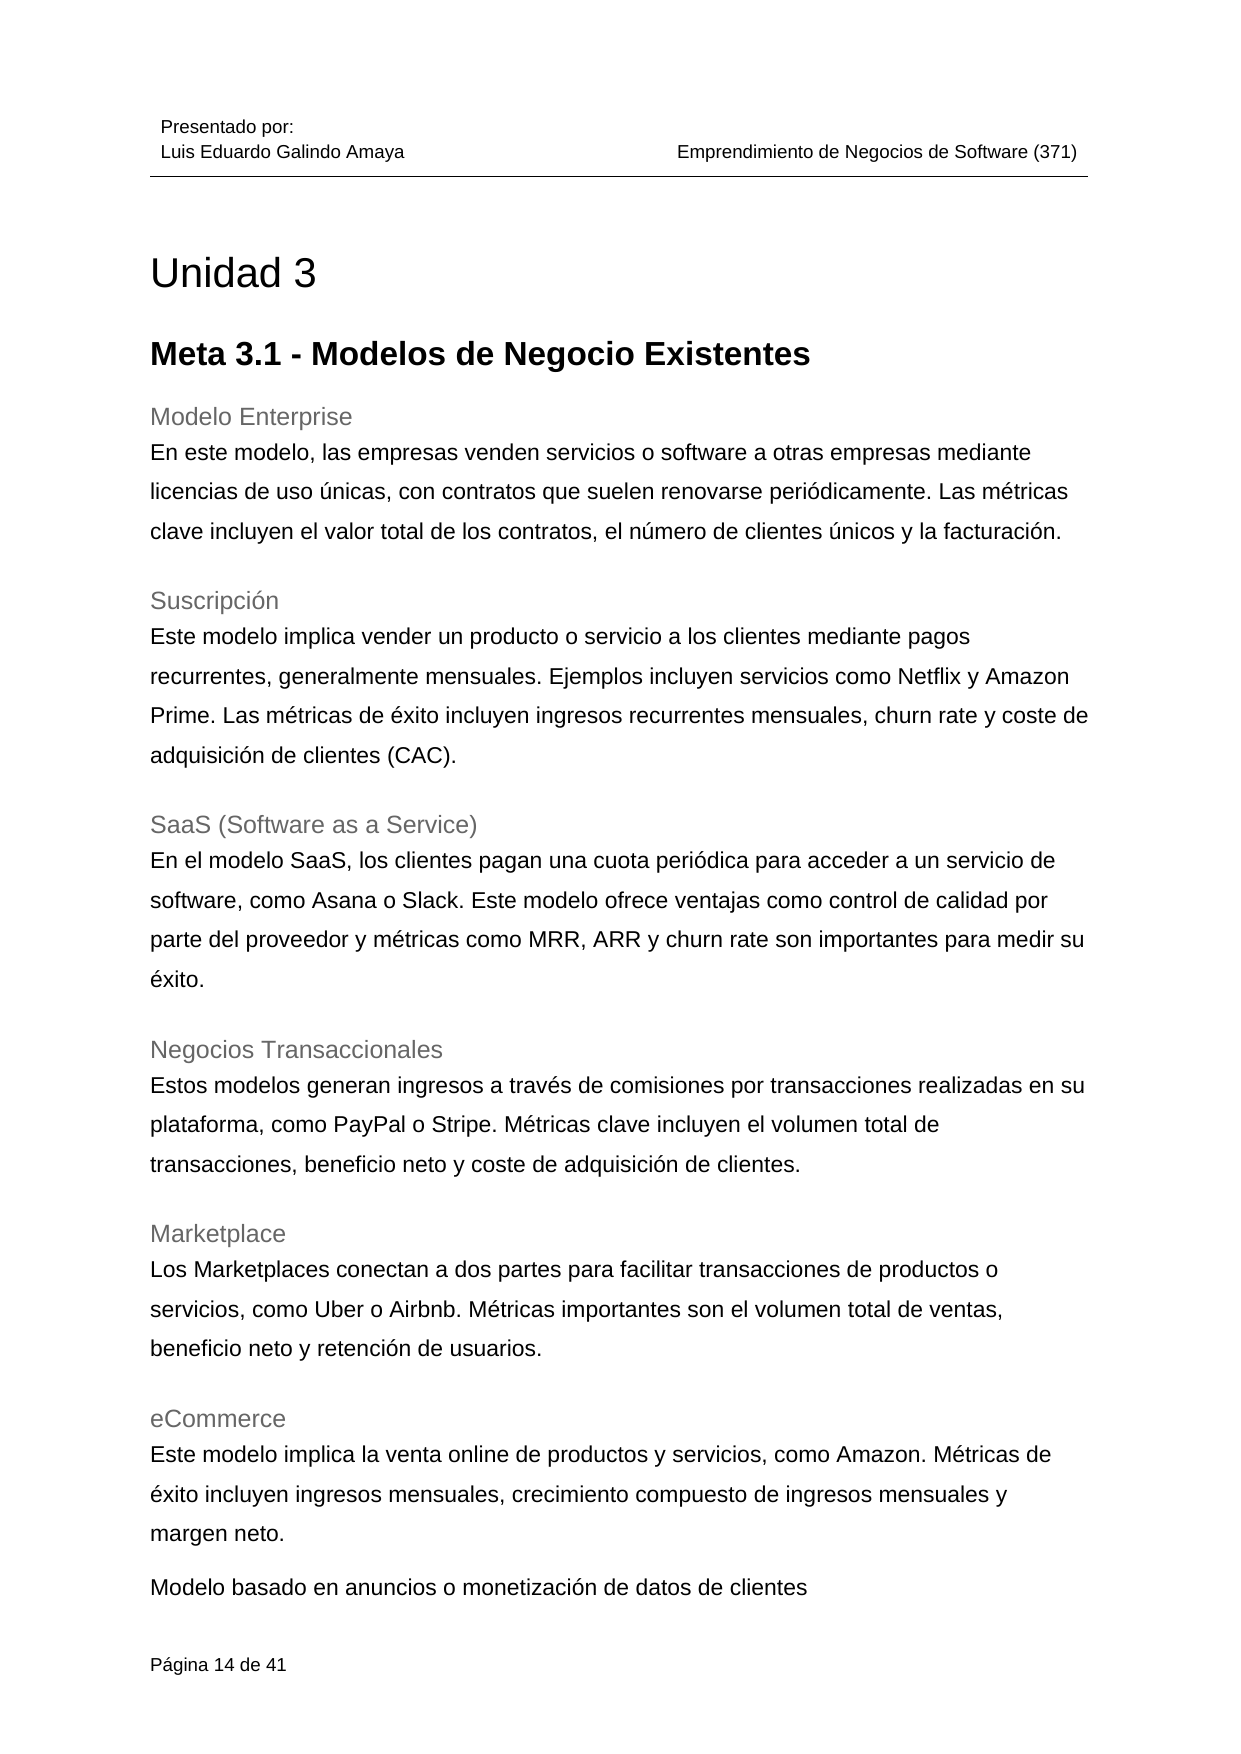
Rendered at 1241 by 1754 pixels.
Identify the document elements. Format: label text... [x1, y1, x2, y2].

text En el modelo SaaS, los clientes pagan una cuota periódica para acceder a un servicio de software, como Asana o Slack. Este modelo ofrece ventajas como control de calidad por parte del proveedor y métricas como MRR, ARR y churn rate son importantes para medir su éxito. [150, 847, 1090, 992]
subtitle Suscripción [150, 586, 1090, 615]
subtitle SaaS (Software as a Service) [150, 810, 1090, 839]
text Estos modelos generan ingresos a través de comisiones por transacciones realizadas en su plataforma, como PayPal o Stripe. Métricas clave incluyen el volumen total de transacciones, beneficio neto y coste de adquisición de clientes. [150, 1072, 1090, 1177]
subtitle Unidad 3 [150, 248, 1090, 296]
text Este modelo implica la venta online de productos y servicios, como Amazon. Métricas de éxito incluyen ingresos mensuales, crecimiento compuesto de ingresos mensuales y margen neto. [150, 1441, 1090, 1546]
subtitle eCommerce [150, 1404, 1090, 1433]
text Modelo basado en anuncios o monetización de datos de clientes [150, 1574, 1090, 1601]
subtitle Meta 3.1 - Modelos de Negocio Existentes [150, 334, 1090, 372]
text Los Marketplaces conectan a dos partes para facilitar transacciones de productos o servicios, como Uber o Airbnb. Métricas importantes son el volumen total de ventas, beneficio neto y retención de usuarios. [150, 1256, 1090, 1362]
text Este modelo implica vender un producto o servicio a los clientes mediante pagos recurrentes, generalmente mensuales. Ejemplos incluyen servicios como Netflix y Amazon Prime. Las métricas de éxito incluyen ingresos recurrentes mensuales, churn rate y coste de adquisición de clientes (CAC). [150, 623, 1090, 768]
text En este modelo, las empresas venden servicios o software a otras empresas mediante licencias de uso únicas, con contratos que suelen renovarse periódicamente. Las métricas clave incluyen el valor total de los contratos, el número de clientes únicos y la facturación. [150, 439, 1090, 544]
subtitle Marketplace [150, 1219, 1090, 1248]
subtitle Negocios Transaccionales [150, 1034, 1090, 1063]
subtitle Modelo Enterprise [150, 402, 1090, 430]
